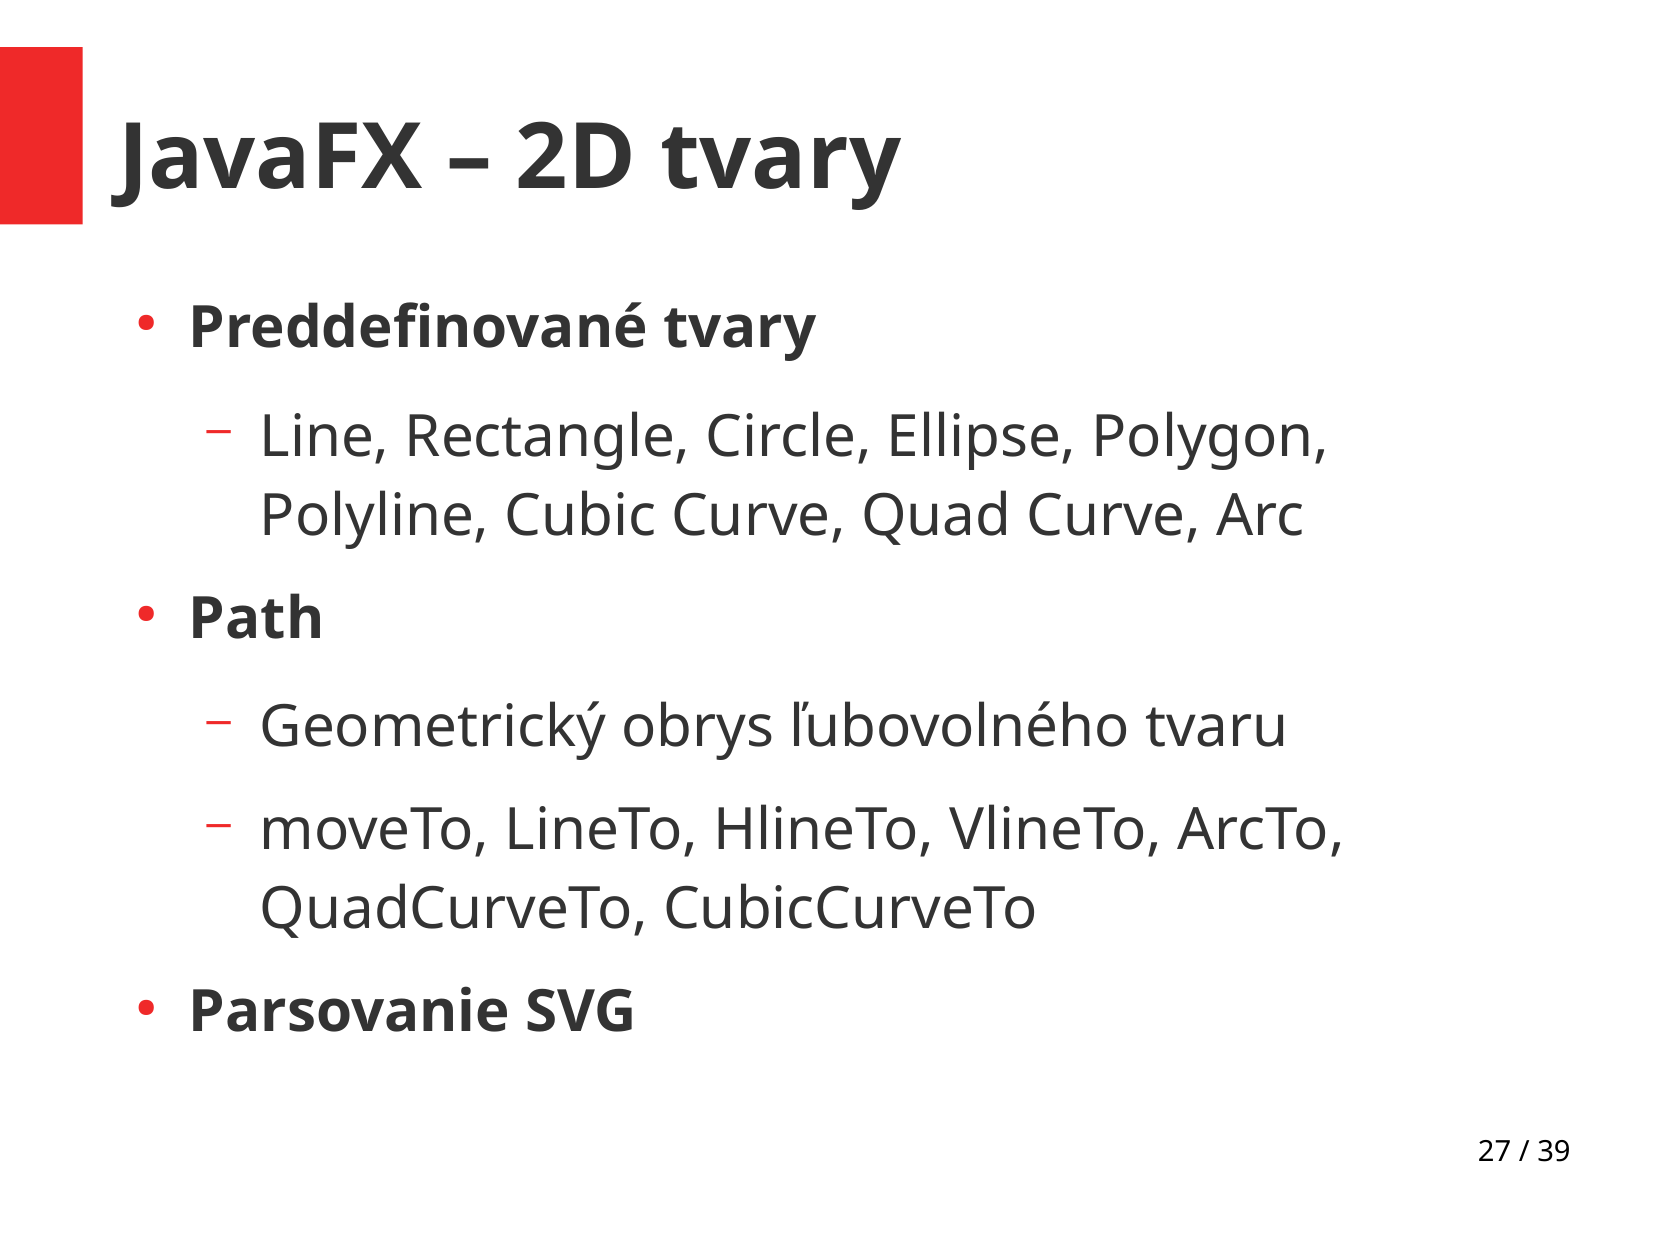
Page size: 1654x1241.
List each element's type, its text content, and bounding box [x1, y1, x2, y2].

list Preddefinované tvary Line, Rectangle, Circle, Ellipse, Polygon, Polyline, Cubic Curve, Quad Curve, Arc Path Geometrický obrys ľubovolného tvaru moveTo, LineTo, HlineTo, VlineTo, ArcTo, QuadCurveTo, CubicCurveTo Parsovanie SVG [118, 285, 1536, 1005]
title JavaFX – 2D tvary [118, 49, 1571, 257]
